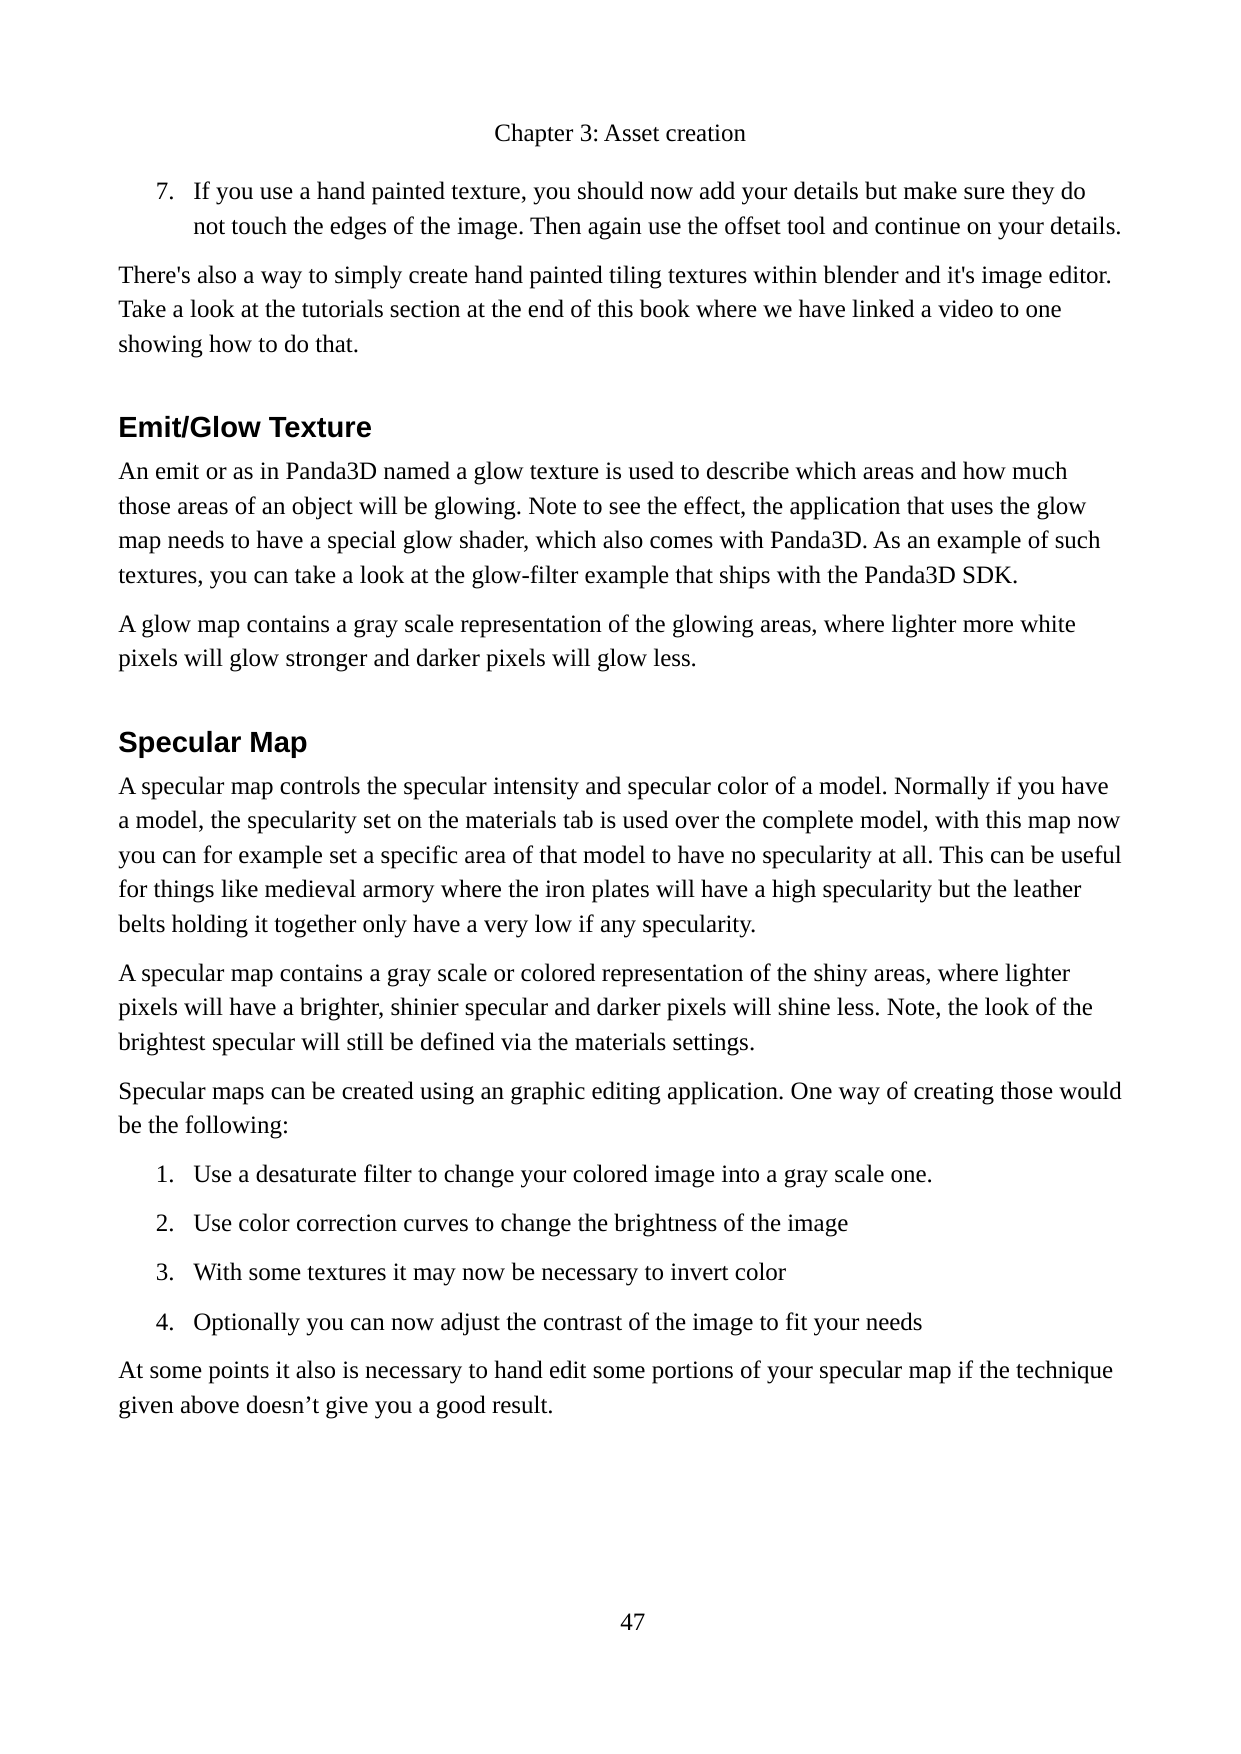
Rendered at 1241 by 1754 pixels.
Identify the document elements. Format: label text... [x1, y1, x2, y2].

text A specular map controls the specular intensity and specular color of a model. Normally if you have a model, the specularity set on the materials tab is used over the complete model, with this map now you can for example set a specific area of that model to have no specularity at all. This can be useful for things like medieval armory where the iron plates will have a high specularity but the leather belts holding it together only have a very low if any specularity. [118, 771, 1122, 937]
subtitle Specular Map [118, 725, 1122, 758]
text A specular map contains a gray scale or colored representation of the shiny areas, where lighter pixels will have a brighter, shinier specular and darker pixels will shine less. Note, the look of the brightest specular will still be defined via the materials settings. [118, 958, 1122, 1056]
list With some textures it may now be necessary to invert color [156, 1257, 1122, 1286]
subtitle Emit/Glow Texture [118, 410, 1122, 444]
list Optionally you can now adjust the contrast of the image to fit your needs [156, 1307, 1122, 1335]
text An emit or as in Panda3D named a glow texture is used to describe which areas and how much those areas of an object will be glowing. Note to see the effect, the application that uses the glow map needs to have a special glow shader, which also comes with Panda3D. As an example of such textures, you can take a look at the glow-filter example that ships with the Panda3D SDK. [118, 456, 1122, 588]
list Use color correction curves to change the brightness of the image [156, 1208, 1122, 1237]
text Specular maps can be created using an graphic editing application. One way of creating those would be the following: [118, 1076, 1122, 1139]
list If you use a hand painted texture, you should now add your details but make sure they do not touch the edges of the image. Then again use the offset tool and continue on your details. [156, 176, 1122, 239]
text A glow map contains a gray scale representation of the glowing areas, where lighter more white pixels will glow stronger and darker pixels will glow less. [118, 609, 1122, 672]
text There's also a way to simply create hand painted tiling textures within blender and it's image editor. Take a look at the tutorials section at the end of this book where we have linked a video to one showing how to do that. [118, 260, 1122, 358]
list Use a desaturate filter to change your colored image into a gray scale one. [156, 1159, 1122, 1188]
text At some points it also is necessary to hand edit some portions of your specular map if the technique given above doesn’t give you a good result. [118, 1356, 1122, 1419]
